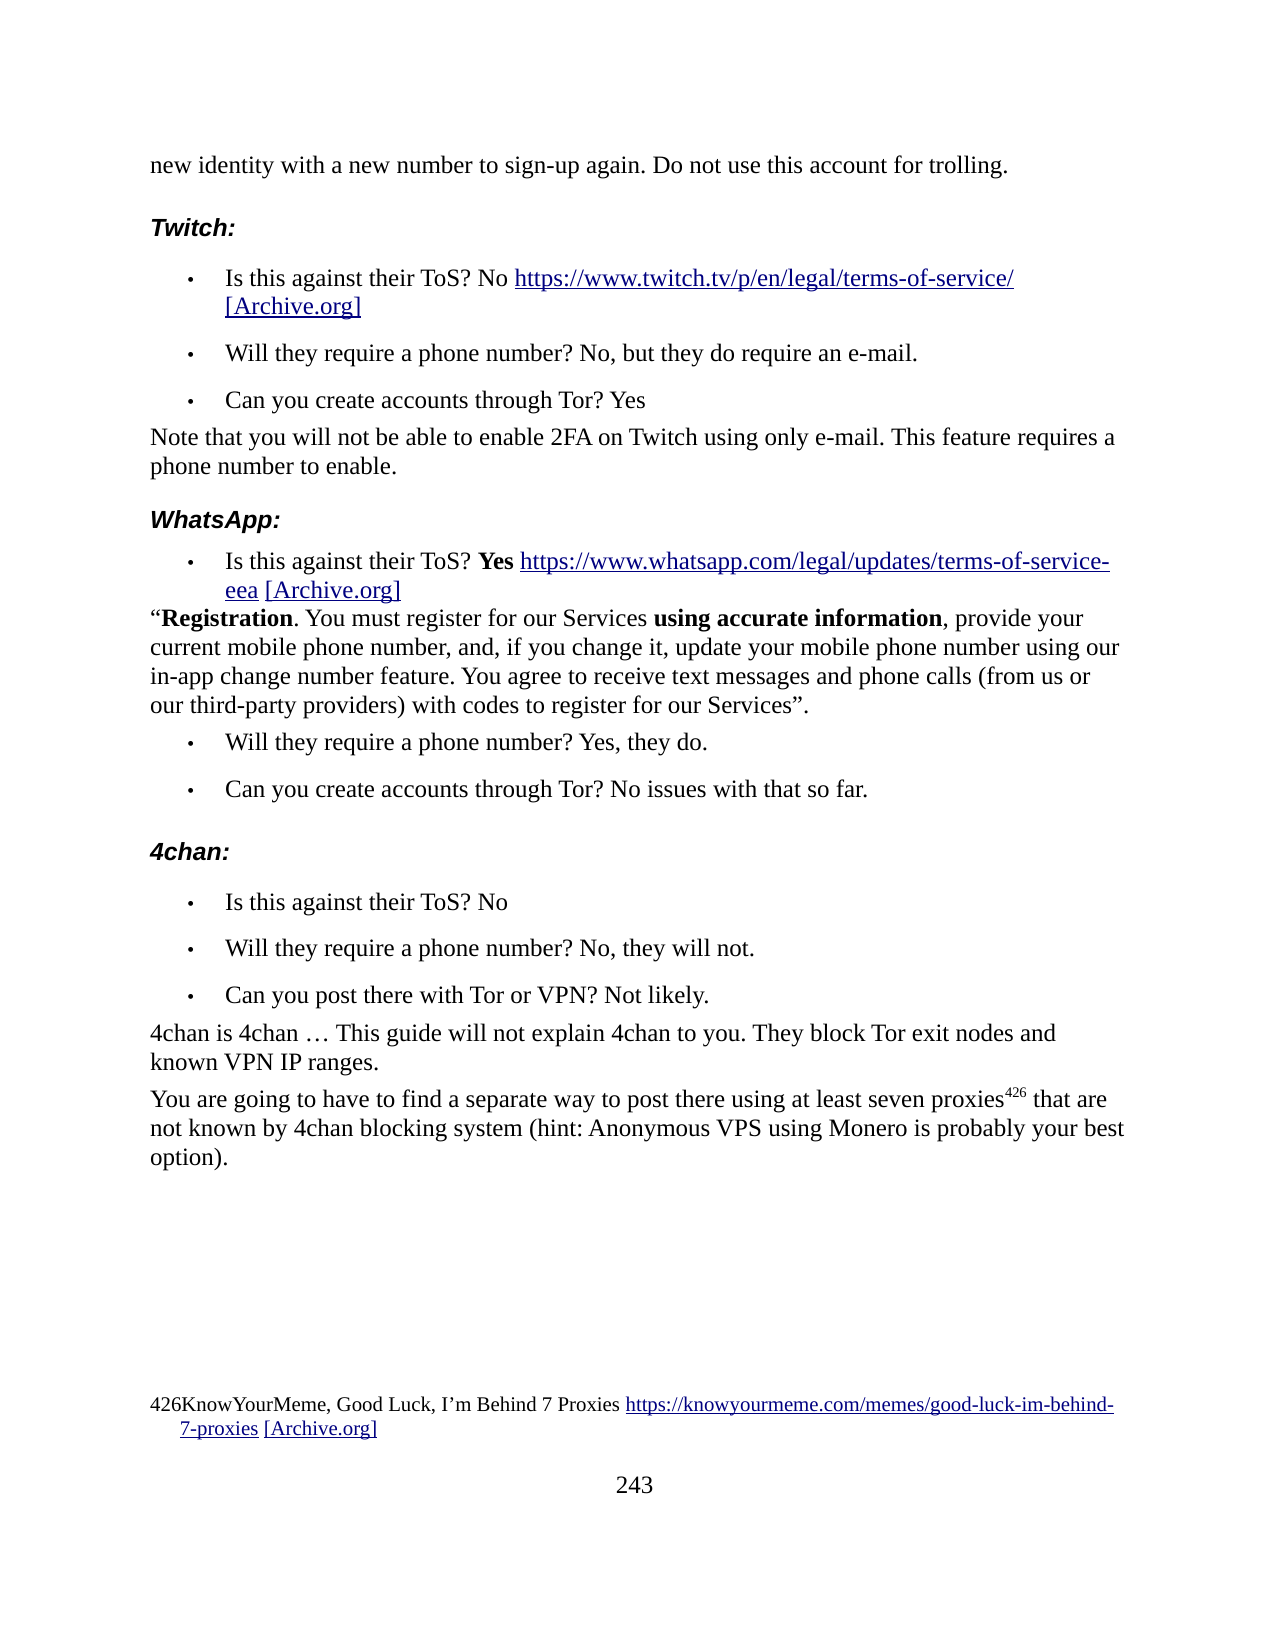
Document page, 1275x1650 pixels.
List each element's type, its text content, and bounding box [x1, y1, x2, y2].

text new identity with a new number to sign-up again. Do not use this account for trolling. [150, 150, 1125, 179]
list Can you create accounts through Tor? No issues with that so far. [187, 774, 1125, 803]
list Can you post there with Tor or VPN? Not likely. [187, 980, 1125, 1009]
list Is this against their ToS? No https://www.twitch.tv/p/en/legal/terms-of-service/ [Archive.org] [187, 263, 1125, 320]
subtitle 4chan: [150, 837, 1125, 865]
text You are going to have to find a separate way to post there using at least seven proxies that are not known by 4chan blocking system (hint: Anonymous VPS using Monero is probably your best option). [150, 1084, 1125, 1171]
subtitle Twitch: [150, 213, 1125, 241]
text “Registration. You must register for our Services using accurate information, provide your current mobile phone number, and, if you change it, update your mobile phone number using our in-app change number feature. You agree to receive text messages and phone calls (from us or our third-party providers) with codes to register for our Services”. [150, 603, 1125, 718]
list Is this against their ToS? No [187, 887, 1125, 916]
subtitle WhatsApp: [150, 505, 1125, 533]
text Note that you will not be able to enable 2FA on Twitch using only e-mail. This feature requires a phone number to enable. [150, 422, 1125, 480]
list Will they require a phone number? Yes, they do. [187, 727, 1125, 756]
text 4chan is 4chan … This guide will not explain 4chan to you. They block Tor exit nodes and known VPN IP ranges. [150, 1018, 1125, 1075]
list Is this against their ToS? Yes https://www.whatsapp.com/legal/updates/terms-of-service-eea [Archive.org] [187, 546, 1125, 603]
list Can you create accounts through Tor? Yes [187, 385, 1125, 413]
list Will they require a phone number? No, but they do require an e-mail. [187, 338, 1125, 367]
list Will they require a phone number? No, they will not. [187, 933, 1125, 962]
text KnowYourMeme, Good Luck, I’m Behind 7 Proxies https://knowyourmeme.com/memes/good-luck-im-behind-7-proxies [Archive.org] [150, 1392, 1125, 1440]
